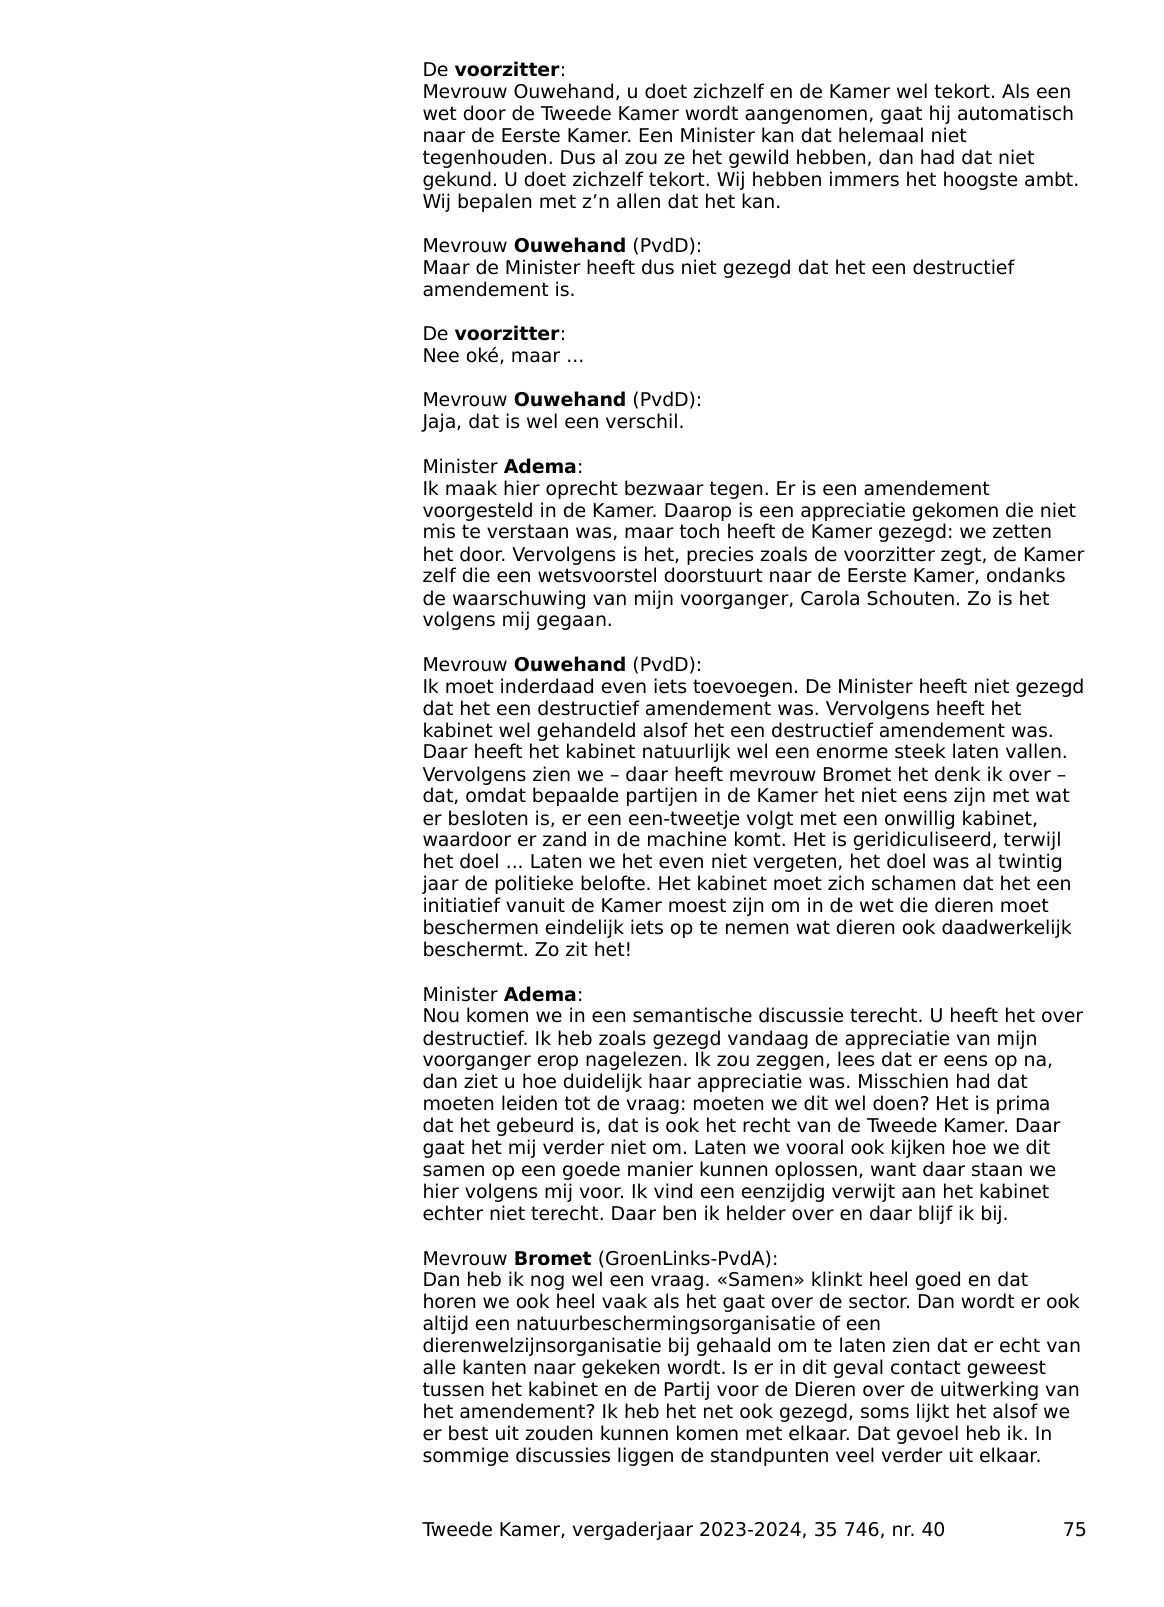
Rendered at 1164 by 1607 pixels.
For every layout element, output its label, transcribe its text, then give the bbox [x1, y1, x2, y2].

text Nou komen we in een semantische discussie terecht. U heeft het over destructief. Ik heb zoals gezegd vandaag de appreciatie van mijn voorganger erop nagelezen. Ik zou zeggen, lees dat er eens op na, dan ziet u hoe duidelijk haar appreciatie was. Misschien had dat moeten leiden tot de vraag: moeten we dit wel doen? Het is prima dat het gebeurd is, dat is ook het recht van de Tweede Kamer. Daar gaat het mij verder niet om. Laten we vooral ook kijken hoe we dit samen op een goede manier kunnen oplossen, want daar staan we hier volgens mij voor. Ik vind een eenzijdig verwijt aan het kabinet echter niet terecht. Daar ben ik helder over en daar blijf ik bij. [422, 1005, 1087, 1225]
text Minister Adema: [422, 456, 1087, 477]
text Ik moet inderdaad even iets toevoegen. De Minister heeft niet gezegd dat het een destructief amendement was. Vervolgens heeft het kabinet wel gehandeld alsof het een destructief amendement was. Daar heeft het kabinet natuurlijk wel een enorme steek laten vallen. Vervolgens zien we – daar heeft mevrouw Bromet het denk ik over – dat, omdat bepaalde partijen in de Kamer het niet eens zijn met wat er besloten is, er een een-tweetje volgt met een onwillig kabinet, waardoor er zand in de machine komt. Het is geridiculiseerd, terwijl het doel ... Laten we het even niet vergeten, het doel was al twintig jaar de politieke belofte. Het kabinet moet zich schamen dat het een initiatief vanuit de Kamer moest zijn om in de wet die dieren moet beschermen eindelijk iets op te nemen wat dieren ook daadwerkelijk beschermt. Zo zit het! [422, 676, 1087, 961]
text Dan heb ik nog wel een vraag. «Samen» klinkt heel goed en dat horen we ook heel vaak als het gaat over de sector. Dan wordt er ook altijd een natuurbeschermingsorganisatie of een dierenwelzijnsorganisatie bij gehaald om te laten zien dat er echt van alle kanten naar gekeken wordt. Is er in dit geval contact geweest tussen het kabinet en de Partij voor de Dieren over de uitwerking van het amendement? Ik heb het net ook gezegd, soms lijkt het alsof we er best uit zouden kunnen komen met elkaar. Dat gevoel heb ik. In sommige discussies liggen de standpunten veel verder uit elkaar. [422, 1269, 1087, 1467]
text Mevrouw Ouwehand (PvdD): [422, 653, 1087, 676]
text Jaja, dat is wel een verschil. [422, 411, 1087, 433]
text Mevrouw Bromet (GroenLinks-PvdA): [422, 1247, 1087, 1269]
text Mevrouw Ouwehand, u doet zichzelf en de Kamer wel tekort. Als een wet door de Tweede Kamer wordt aangenomen, gaat hij automatisch naar de Eerste Kamer. Een Minister kan dat helemaal niet tegenhouden. Dus al zou ze het gewild hebben, dan had dat niet gekund. U doet zichzelf tekort. Wij hebben immers het hoogste ambt. Wij bepalen met z’n allen dat het kan. [422, 81, 1087, 213]
text De voorzitter: [422, 59, 1087, 81]
text Mevrouw Ouwehand (PvdD): [422, 235, 1087, 257]
text Minister Adema: [422, 983, 1087, 1005]
text Nee oké, maar ... [422, 345, 1087, 367]
text Mevrouw Ouwehand (PvdD): [422, 389, 1087, 411]
text De voorzitter: [422, 323, 1087, 345]
text Ik maak hier oprecht bezwaar tegen. Er is een amendement voorgesteld in de Kamer. Daarop is een appreciatie gekomen die niet mis te verstaan was, maar toch heeft de Kamer gezegd: we zetten het door. Vervolgens is het, precies zoals de voorzitter zegt, de Kamer zelf die een wetsvoorstel doorstuurt naar de Eerste Kamer, ondanks de waarschuwing van mijn voorganger, Carola Schouten. Zo is het volgens mij gegaan. [422, 477, 1087, 631]
text Maar de Minister heeft dus niet gezegd dat het een destructief amendement is. [422, 257, 1087, 301]
